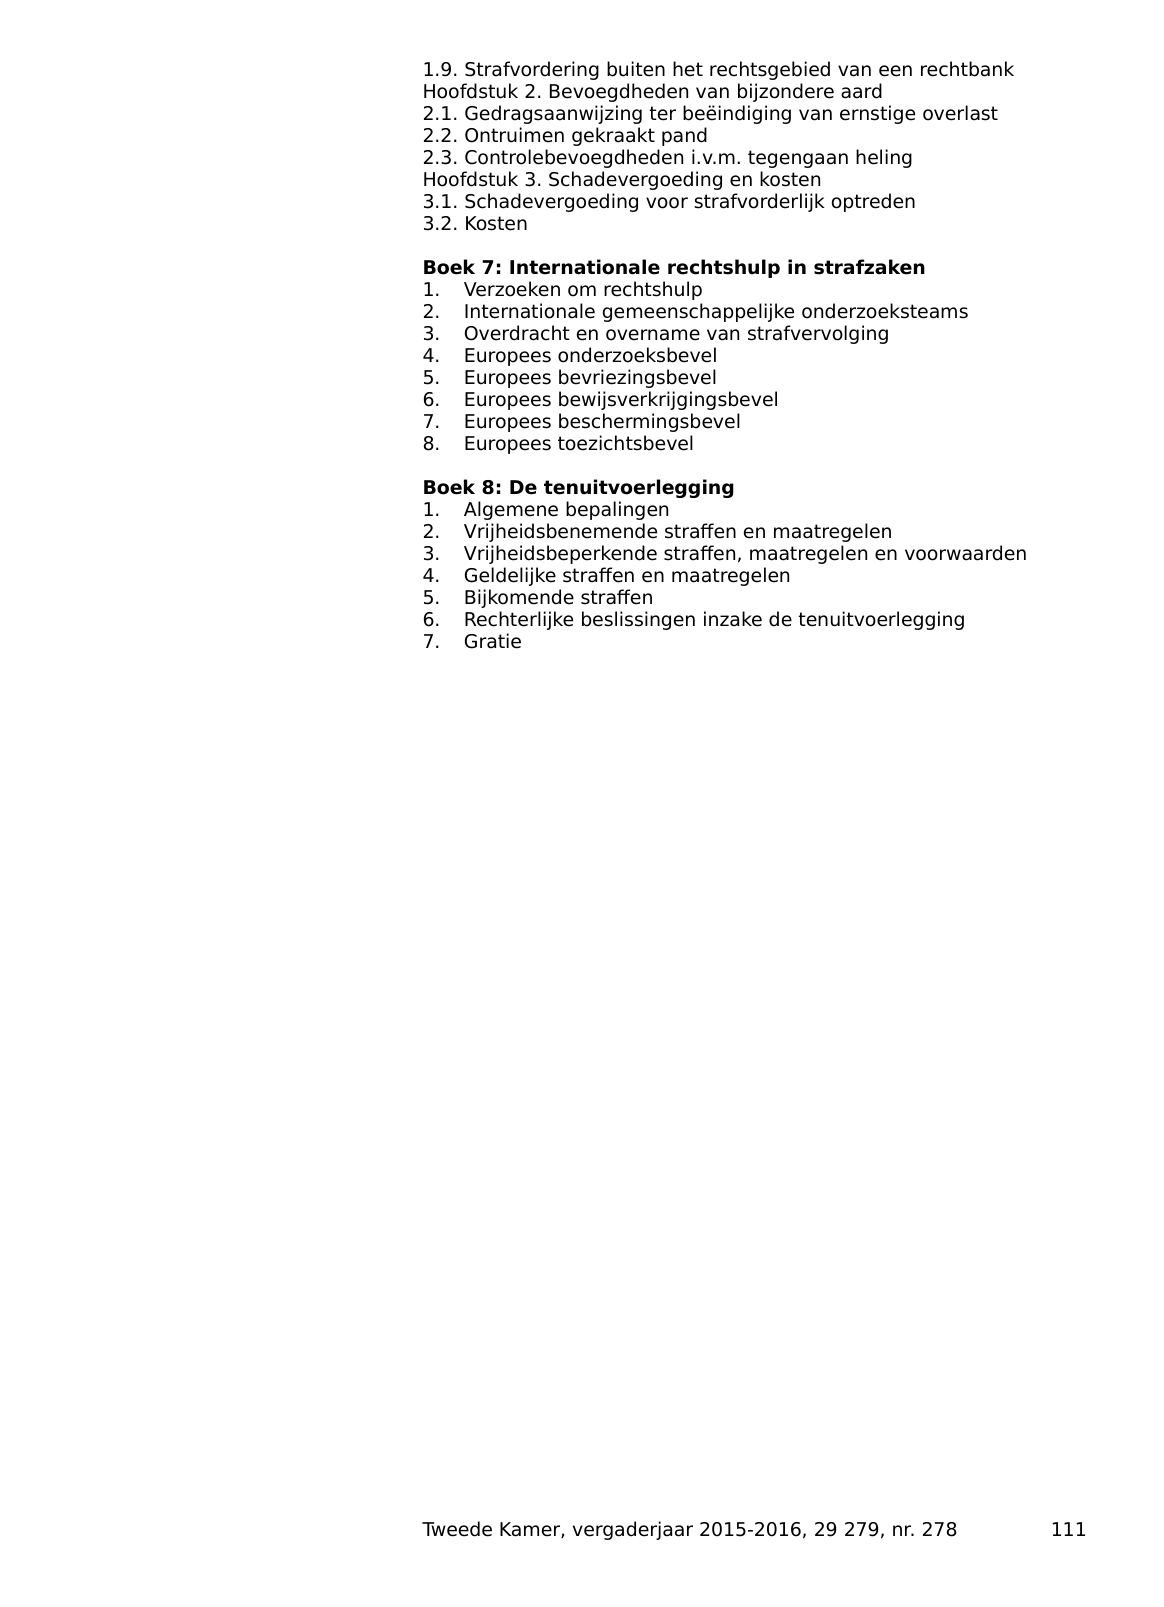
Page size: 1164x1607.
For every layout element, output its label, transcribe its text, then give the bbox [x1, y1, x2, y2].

text Hoofdstuk 2. Bevoegdheden van bijzondere aard [422, 81, 1087, 103]
text 2. Vrijheidsbenemende straffen en maatregelen [422, 521, 1087, 543]
text 8. Europees toezichtsbevel [422, 433, 1087, 455]
text 3.1. Schadevergoeding voor strafvorderlijk optreden [422, 191, 1087, 213]
text 1.9. Strafvordering buiten het rechtsgebied van een rechtbank [422, 59, 1087, 81]
text Boek 7: Internationale rechtshulp in strafzaken [422, 257, 1087, 279]
text 2.2. Ontruimen gekraakt pand [422, 125, 1087, 147]
text 2.1. Gedragsaanwijzing ter beëindiging van ernstige overlast [422, 103, 1087, 125]
text 2.3. Controlebevoegdheden i.v.m. tegengaan heling [422, 147, 1087, 169]
text Hoofdstuk 3. Schadevergoeding en kosten [422, 169, 1087, 191]
text 4. Europees onderzoeksbevel [422, 345, 1087, 367]
text 1. Verzoeken om rechtshulp [422, 279, 1087, 301]
text 6. Rechterlijke beslissingen inzake de tenuitvoerlegging [422, 609, 1087, 631]
text 3.2. Kosten [422, 213, 1087, 235]
text 5. Europees bevriezingsbevel [422, 367, 1087, 389]
text 3. Vrijheidsbeperkende straffen, maatregelen en voorwaarden [422, 543, 1087, 565]
text 7. Gratie [422, 631, 1087, 653]
text 4. Geldelijke straffen en maatregelen [422, 565, 1087, 587]
text 7. Europees beschermingsbevel [422, 411, 1087, 433]
text 5. Bijkomende straffen [422, 587, 1087, 609]
text 1. Algemene bepalingen [422, 499, 1087, 521]
text 2. Internationale gemeenschappelijke onderzoeksteams [422, 301, 1087, 323]
text 6. Europees bewijsverkrijgingsbevel [422, 389, 1087, 411]
text Boek 8: De tenuitvoerlegging [422, 477, 1087, 499]
text 3. Overdracht en overname van strafvervolging [422, 323, 1087, 345]
